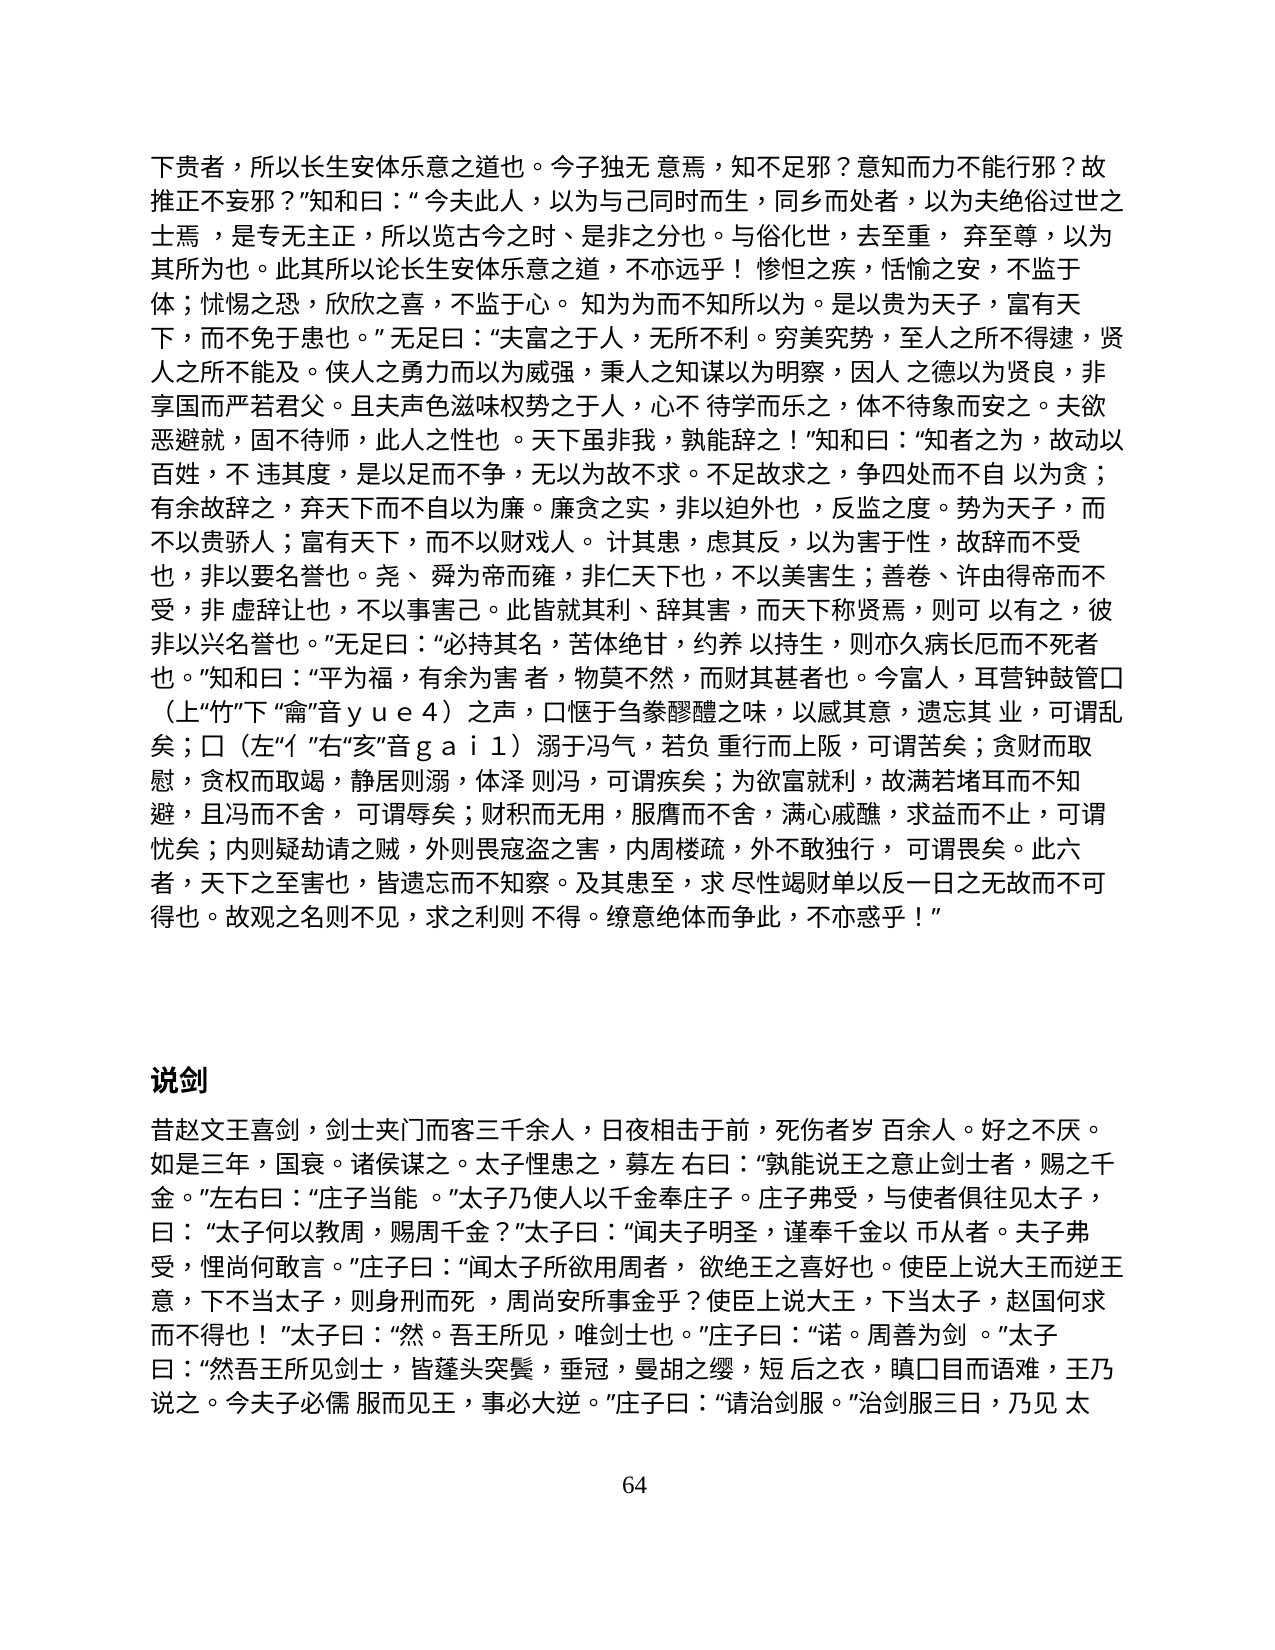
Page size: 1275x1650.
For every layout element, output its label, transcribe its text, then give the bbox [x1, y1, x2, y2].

subtitle 说剑 [150, 1061, 1125, 1100]
text 下贵者，所以长生安体乐意之道也。今子独无 意焉，知不足邪？意知而力不能行邪？故推正不妄邪？”知和曰：“ 今夫此人，以为与己同时而生，同乡而处者，以为夫绝俗过世之士焉 ，是专无主正，所以览古今之时、是非之分也。与俗化世，去至重， 弃至尊，以为其所为也。此其所以论长生安体乐意之道，不亦远乎！ 惨怛之疾，恬愉之安，不监于体；怵惕之恐，欣欣之喜，不监于心。 知为为而不知所以为。是以贵为天子，富有天下，而不免于患也。” 无足曰：“夫富之于人，无所不利。穷美究势，至人之所不得逮，贤 人之所不能及。侠人之勇力而以为威强，秉人之知谋以为明察，因人 之德以为贤良，非享国而严若君父。且夫声色滋味权势之于人，心不 待学而乐之，体不待象而安之。夫欲恶避就，固不待师，此人之性也 。天下虽非我，孰能辞之！”知和曰：“知者之为，故动以百姓，不 违其度，是以足而不争，无以为故不求。不足故求之，争四处而不自 以为贪；有余故辞之，弃天下而不自以为廉。廉贪之实，非以迫外也 ，反监之度。势为天子，而不以贵骄人；富有天下，而不以财戏人。 计其患，虑其反，以为害于性，故辞而不受也，非以要名誉也。尧、 舜为帝而雍，非仁天下也，不以美害生；善卷、许由得帝而不受，非 虚辞让也，不以事害己。此皆就其利、辞其害，而天下称贤焉，则可 以有之，彼非以兴名誉也。”无足曰：“必持其名，苦体绝甘，约养 以持生，则亦久病长厄而不死者也。”知和曰：“平为福，有余为害 者，物莫不然，而财其甚者也。今富人，耳营钟鼓管囗（上“竹”下 “龠”音ｙｕｅ４）之声，口惬于刍豢醪醴之味，以感其意，遗忘其 业，可谓乱矣；囗（左“亻”右“亥”音ｇａｉ１）溺于冯气，若负 重行而上阪，可谓苦矣；贪财而取慰，贪权而取竭，静居则溺，体泽 则冯，可谓疾矣；为欲富就利，故满若堵耳而不知避，且冯而不舍， 可谓辱矣；财积而无用，服膺而不舍，满心戚醮，求益而不止，可谓 忧矣；内则疑劫请之贼，外则畏寇盗之害，内周楼疏，外不敢独行， 可谓畏矣。此六者，天下之至害也，皆遗忘而不知察。及其患至，求 尽性竭财单以反一日之无故而不可得也。故观之名则不见，求之利则 不得。缭意绝体而争此，不亦惑乎！” [150, 150, 1125, 933]
text 昔赵文王喜剑，剑士夹门而客三千余人，日夜相击于前，死伤者岁 百余人。好之不厌。如是三年，国衰。诸侯谋之。太子悝患之，募左 右曰：“孰能说王之意止剑士者，赐之千金。”左右曰：“庄子当能 。”太子乃使人以千金奉庄子。庄子弗受，与使者俱往见太子，曰： “太子何以教周，赐周千金？”太子曰：“闻夫子明圣，谨奉千金以 币从者。夫子弗受，悝尚何敢言。”庄子曰：“闻太子所欲用周者， 欲绝王之喜好也。使臣上说大王而逆王意，下不当太子，则身刑而死 ，周尚安所事金乎？使臣上说大王，下当太子，赵国何求而不得也！ ”太子曰∶“然。吾王所见，唯剑士也。”庄子曰：“诺。周善为剑 。”太子曰：“然吾王所见剑士，皆蓬头突鬓，垂冠，曼胡之缨，短 后之衣，瞋囗目而语难，王乃说之。今夫子必儒 服而见王，事必大逆。”庄子曰：“请治剑服。”治剑服三日，乃见 太 [150, 1113, 1125, 1419]
